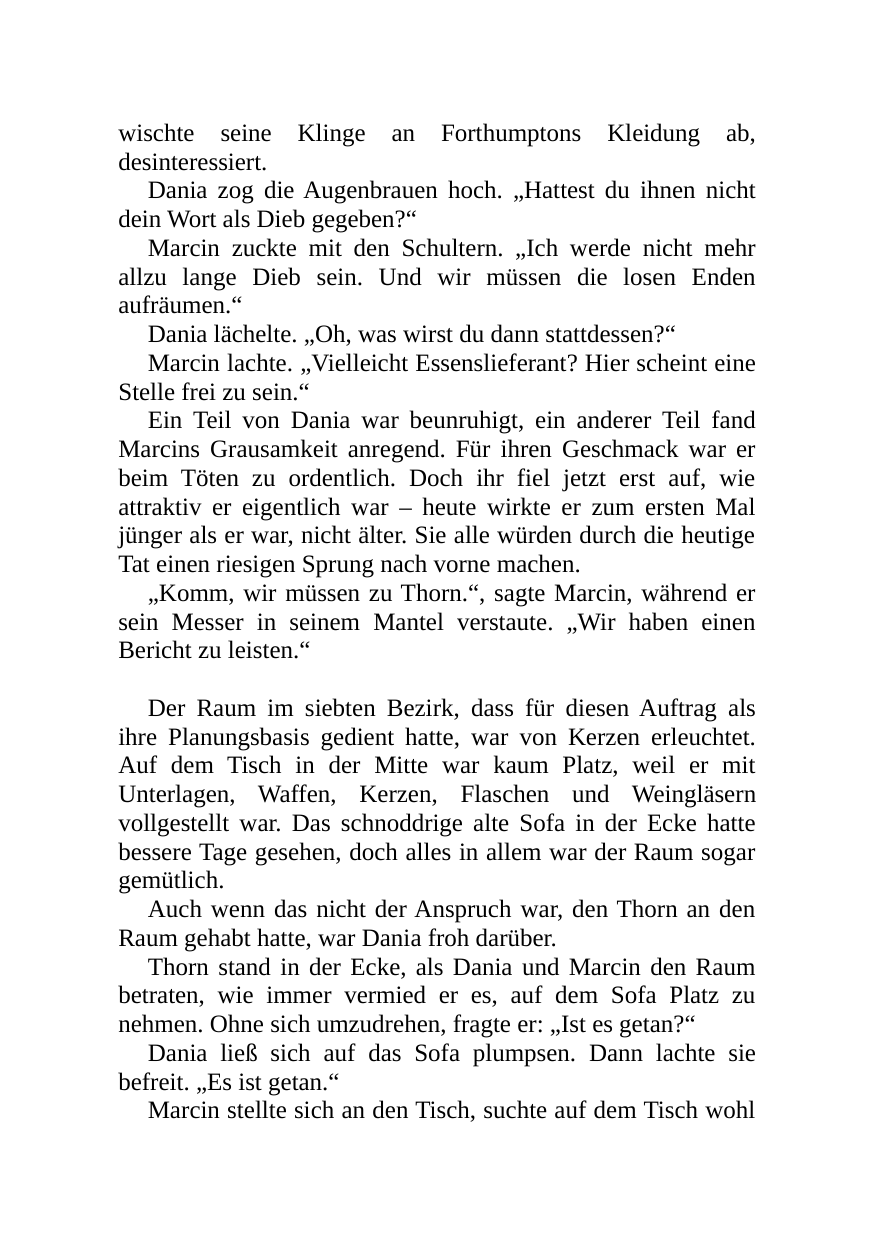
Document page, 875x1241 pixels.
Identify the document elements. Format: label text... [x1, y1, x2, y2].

text Dania zog die Augenbrauen hoch. „Hattest du ihnen nicht dein Wort als Dieb gegeben?“ [118, 176, 756, 233]
text Dania ließ sich auf das Sofa plumpsen. Dann lachte sie befreit. „Es ist getan.“ [118, 1038, 756, 1096]
text „Komm, wir müssen zu Thorn.“, sagte Marcin, während er sein Messer in seinem Mantel verstaute. „Wir haben einen Bericht zu leisten.“ [118, 578, 756, 664]
text Ein Teil von Dania war beunruhigt, ein anderer Teil fand Marcins Grausamkeit anregend. Für ihren Geschmack war er beim Töten zu ordentlich. Doch ihr fiel jetzt erst auf, wie attraktiv er eigentlich war – heute wirkte er zum ersten Mal jünger als er war, nicht älter. Sie alle würden durch die heutige Tat einen riesigen Sprung nach vorne machen. [118, 406, 756, 578]
text Auch wenn das nicht der Anspruch war, den Thorn an den Raum gehabt hatte, war Dania froh darüber. [118, 894, 756, 952]
text Der Raum im siebten Bezirk, dass für diesen Auftrag als ihre Planungsbasis gedient hatte, war von Kerzen erleuchtet. Auf dem Tisch in der Mitte war kaum Platz, weil er mit Unterlagen, Waffen, Kerzen, Flaschen und Weingläsern vollgestellt war. Das schnoddrige alte Sofa in der Ecke hatte bessere Tage gesehen, doch alles in allem war der Raum sogar gemütlich. [118, 693, 756, 894]
text Thorn stand in der Ecke, als Dania und Marcin den Raum betraten, wie immer vermied er es, auf dem Sofa Platz zu nehmen. Ohne sich umzudrehen, fragte er: „Ist es getan?“ [118, 952, 756, 1038]
text Marcin stellte sich an den Tisch, suchte auf dem Tisch wohl [118, 1096, 756, 1124]
text Marcin lachte. „Vielleicht Essenslieferant? Hier scheint eine Stelle frei zu sein.“ [118, 348, 756, 406]
text Dania lächelte. „Oh, was wirst du dann stattdessen?“ [118, 319, 756, 348]
text wischte seine Klinge an Forthumptons Kleidung ab, desinteressiert. [118, 118, 756, 176]
text Marcin zuckte mit den Schultern. „Ich werde nicht mehr allzu lange Dieb sein. Und wir müssen die losen Enden aufräumen.“ [118, 233, 756, 319]
